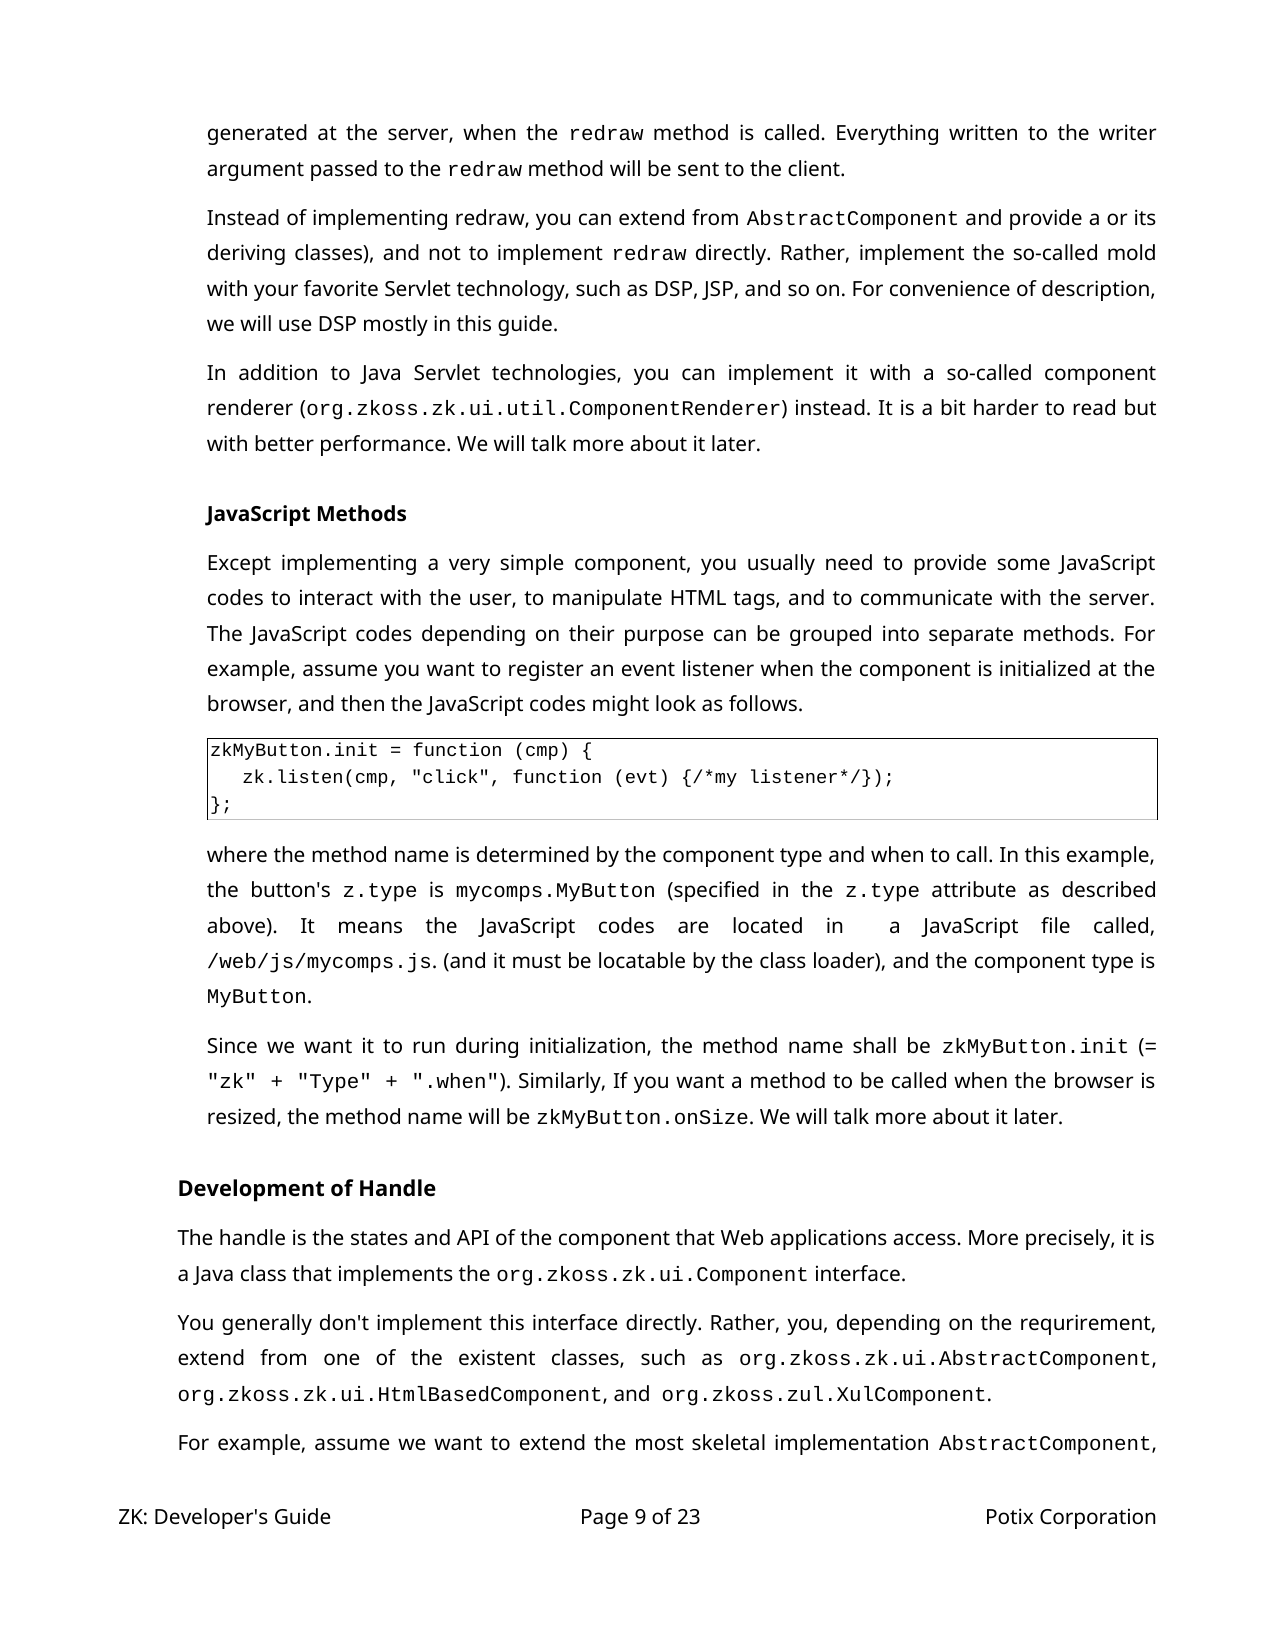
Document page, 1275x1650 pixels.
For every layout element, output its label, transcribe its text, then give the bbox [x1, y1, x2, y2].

text You generally don't implement this interface directly. Rather, you, depending on the requrirement, extend from one of the existent classes, such as org.zkoss.zk.ui.AbstractComponent, org.zkoss.zk.ui.HtmlBasedComponent, and org.zkoss.zul.XulComponent. [177, 1308, 1157, 1407]
text For example, assume we want to extend the most skeletal implementation AbstractComponent, [177, 1428, 1157, 1456]
text The handle is the states and API of the component that Web applications access. More precisely, it is a Java class that implements the org.zkoss.zk.ui.Component interface. [177, 1223, 1157, 1287]
text zk.listen(cmp, "click", function (evt) {/*my listener*/}); [208, 765, 1157, 789]
text zkMyButton.init = function (cmp) { [208, 739, 1157, 762]
text }; [208, 792, 1157, 819]
text generated at the server, when the redraw method is called. Everything written to the writer argument passed to the redraw method will be sent to the client. [207, 118, 1157, 182]
text Instead of implementing redraw, you can extend from AbstractComponent and provide a or its deriving classes), and not to implement redraw directly. Rather, implement the so-called mold with your favorite Servlet technology, such as DSP, JSP, and so on. For convenience of description, we will use DSP mostly in this guide. [207, 203, 1157, 337]
text Since we want it to run during initialization, the method name shall be zkMyButton.init (= "zk" + "Type" + ".when"). Similarly, If you want a method to be called when the browser is resized, the method name will be zkMyButton.onSize. We will talk more about it later. [207, 1031, 1157, 1130]
text where the method name is determined by the component type and when to call. In this example, the button's z.type is mycomps.MyButton (specified in the z.type attribute as described above). It means the JavaScript codes are located in a JavaScript file called, /web/js/mycomps.js. (and it must be locatable by the class loader), and the component type is MyButton. [207, 840, 1157, 1010]
subtitle JavaScript Methods [207, 499, 1157, 528]
text Except implementing a very simple component, you usually need to provide some JavaScript codes to interact with the user, to manipulate HTML tags, and to communicate with the server. The JavaScript codes depending on their purpose can be grouped into separate methods. For example, assume you want to register an event listener when the component is initialized at the browser, and then the JavaScript codes might look as follows. [207, 548, 1157, 717]
text In addition to Java Servlet technologies, you can implement it with a so-called component renderer (org.zkoss.zk.ui.util.ComponentRenderer) instead. It is a bit harder to read but with better performance. We will talk more about it later. [207, 358, 1157, 457]
subtitle Development of Handle [177, 1173, 1157, 1203]
